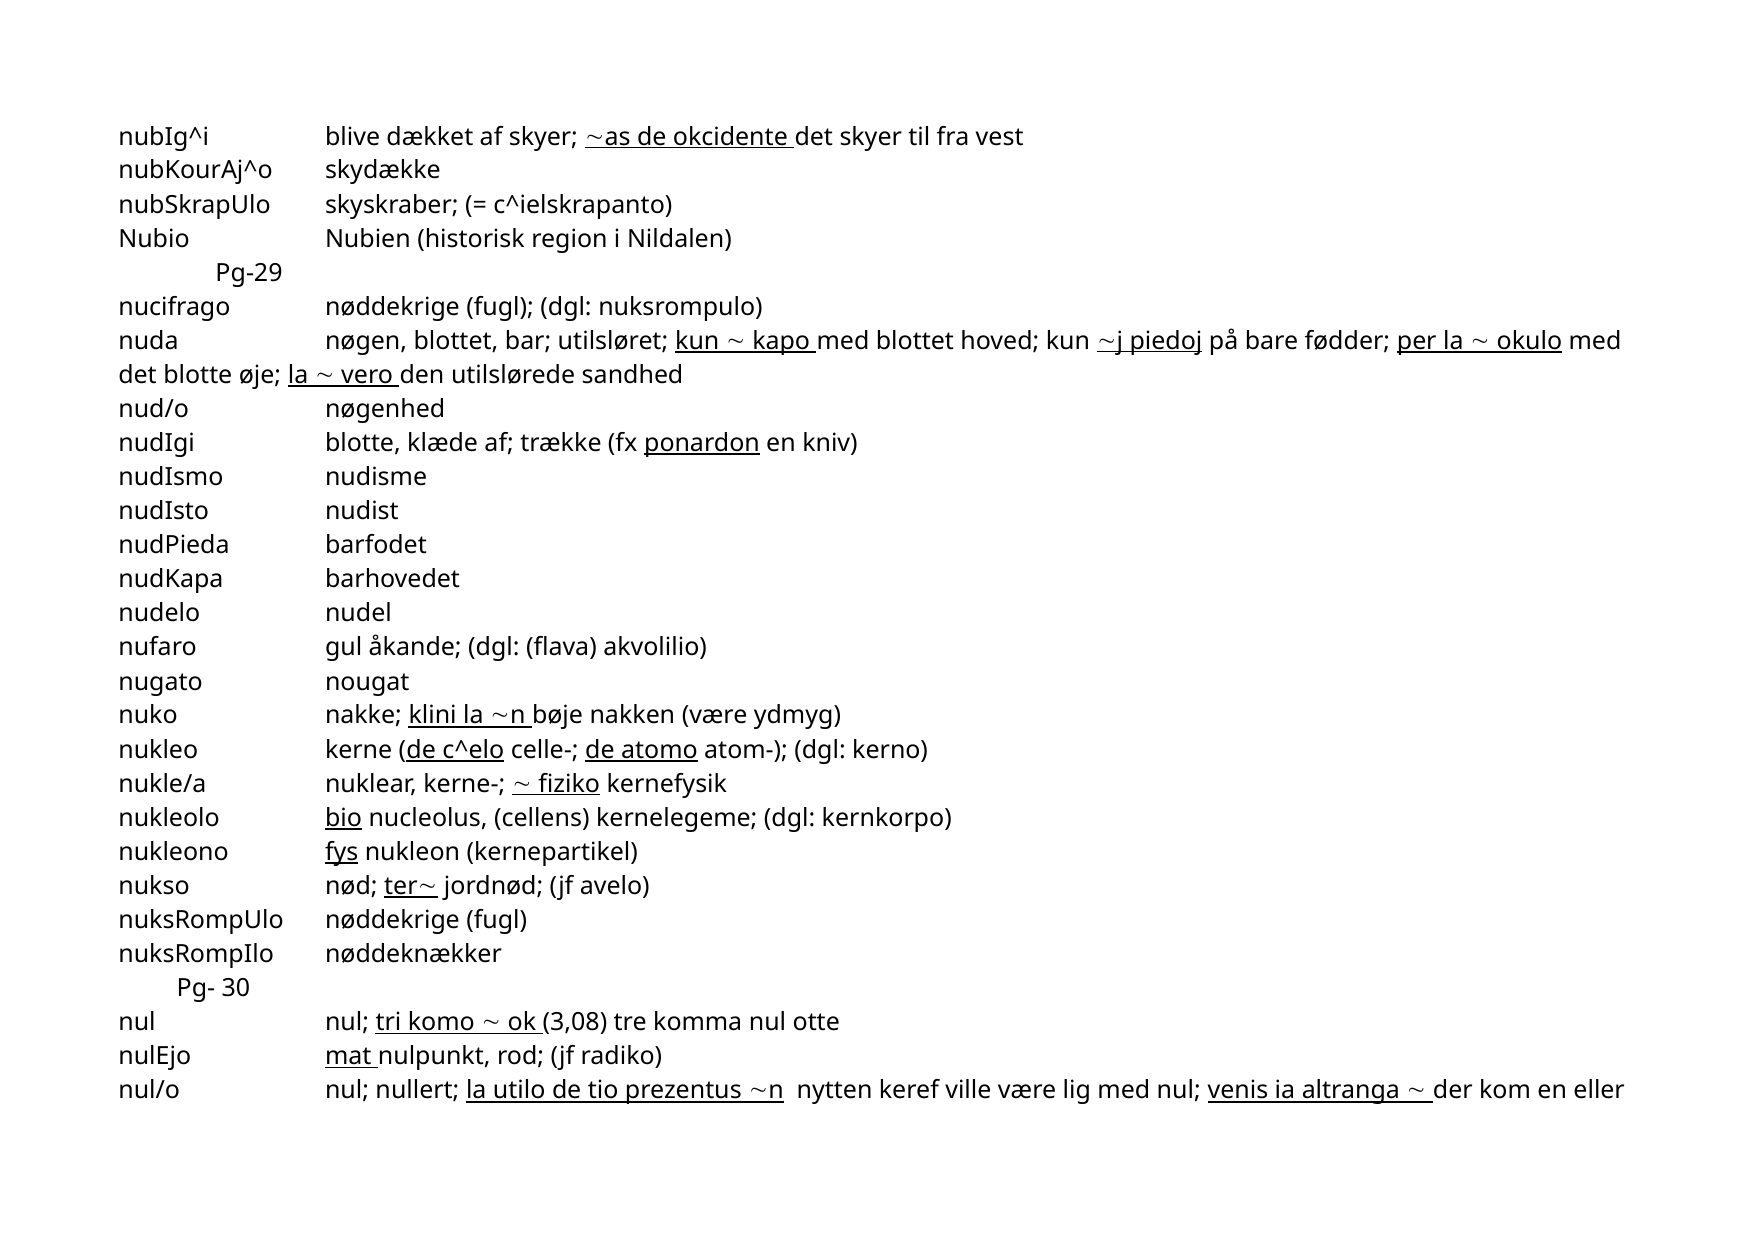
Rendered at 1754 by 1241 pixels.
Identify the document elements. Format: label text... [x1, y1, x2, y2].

text nukleo kerne (de c^elo celle-; de atomo atom-); (dgl: kerno) [118, 731, 1636, 765]
text nukso nød; ter jordnød; (jf avelo) [118, 867, 1636, 902]
text Nubio Nubien (historisk region i Nildalen) [118, 220, 1636, 254]
text nuksRompUlo nøddekrige (fugl) [118, 902, 1636, 936]
text Pg- 30 [118, 970, 1636, 1004]
text nul nul; tri komo  ok (3,08) tre komma nul otte [118, 1004, 1636, 1038]
text nudIsto nudist [118, 493, 1636, 527]
text nudPieda barfodet [118, 527, 1636, 561]
text nucifrago nøddekrige (fugl); (dgl: nuksrompulo) [118, 288, 1636, 322]
text nuko nakke; klini la n bøje nakken (være ydmyg) [118, 697, 1636, 731]
text nuksRompIlo nøddeknækker [118, 936, 1636, 970]
text nud/o nøgenhed [118, 391, 1636, 425]
text Pg-29 [118, 254, 1636, 288]
text nudelo nudel [118, 595, 1636, 629]
text nudIsmo nudisme [118, 459, 1636, 493]
text nuda nøgen, blottet, bar; utilsløret; kun  kapo med blottet hoved; kun j piedoj på bare fødder; per la  okulo med det blotte øje; la  vero den utilslørede sandhed [118, 322, 1636, 391]
text nubKourAj^o skydække [118, 152, 1636, 186]
text nudKapa barhovedet [118, 561, 1636, 595]
text nukleolo bio nucleolus, (cellens) kernelegeme; (dgl: kernkorpo) [118, 799, 1636, 833]
text nul/o nul; nullert; la utilo de tio prezentus n nytten keref ville være lig med nul; venis ia altranga  der kom en eller [118, 1072, 1636, 1106]
text nubIg^i blive dækket af skyer; as de okcidente det skyer til fra vest [118, 118, 1636, 152]
text nubSkrapUlo skyskraber; (= c^ielskrapanto) [118, 186, 1636, 220]
text nugato nougat [118, 663, 1636, 697]
text nudIgi blotte, klæde af; trække (fx ponardon en kniv) [118, 425, 1636, 459]
text nufaro gul åkande; (dgl: (flava) akvolilio) [118, 629, 1636, 663]
text nukle/a nuklear, kerne-;  fiziko kernefysik [118, 765, 1636, 799]
text nulEjo mat nulpunkt, rod; (jf radiko) [118, 1038, 1636, 1072]
text nukleono fys nukleon (kernepartikel) [118, 833, 1636, 867]
